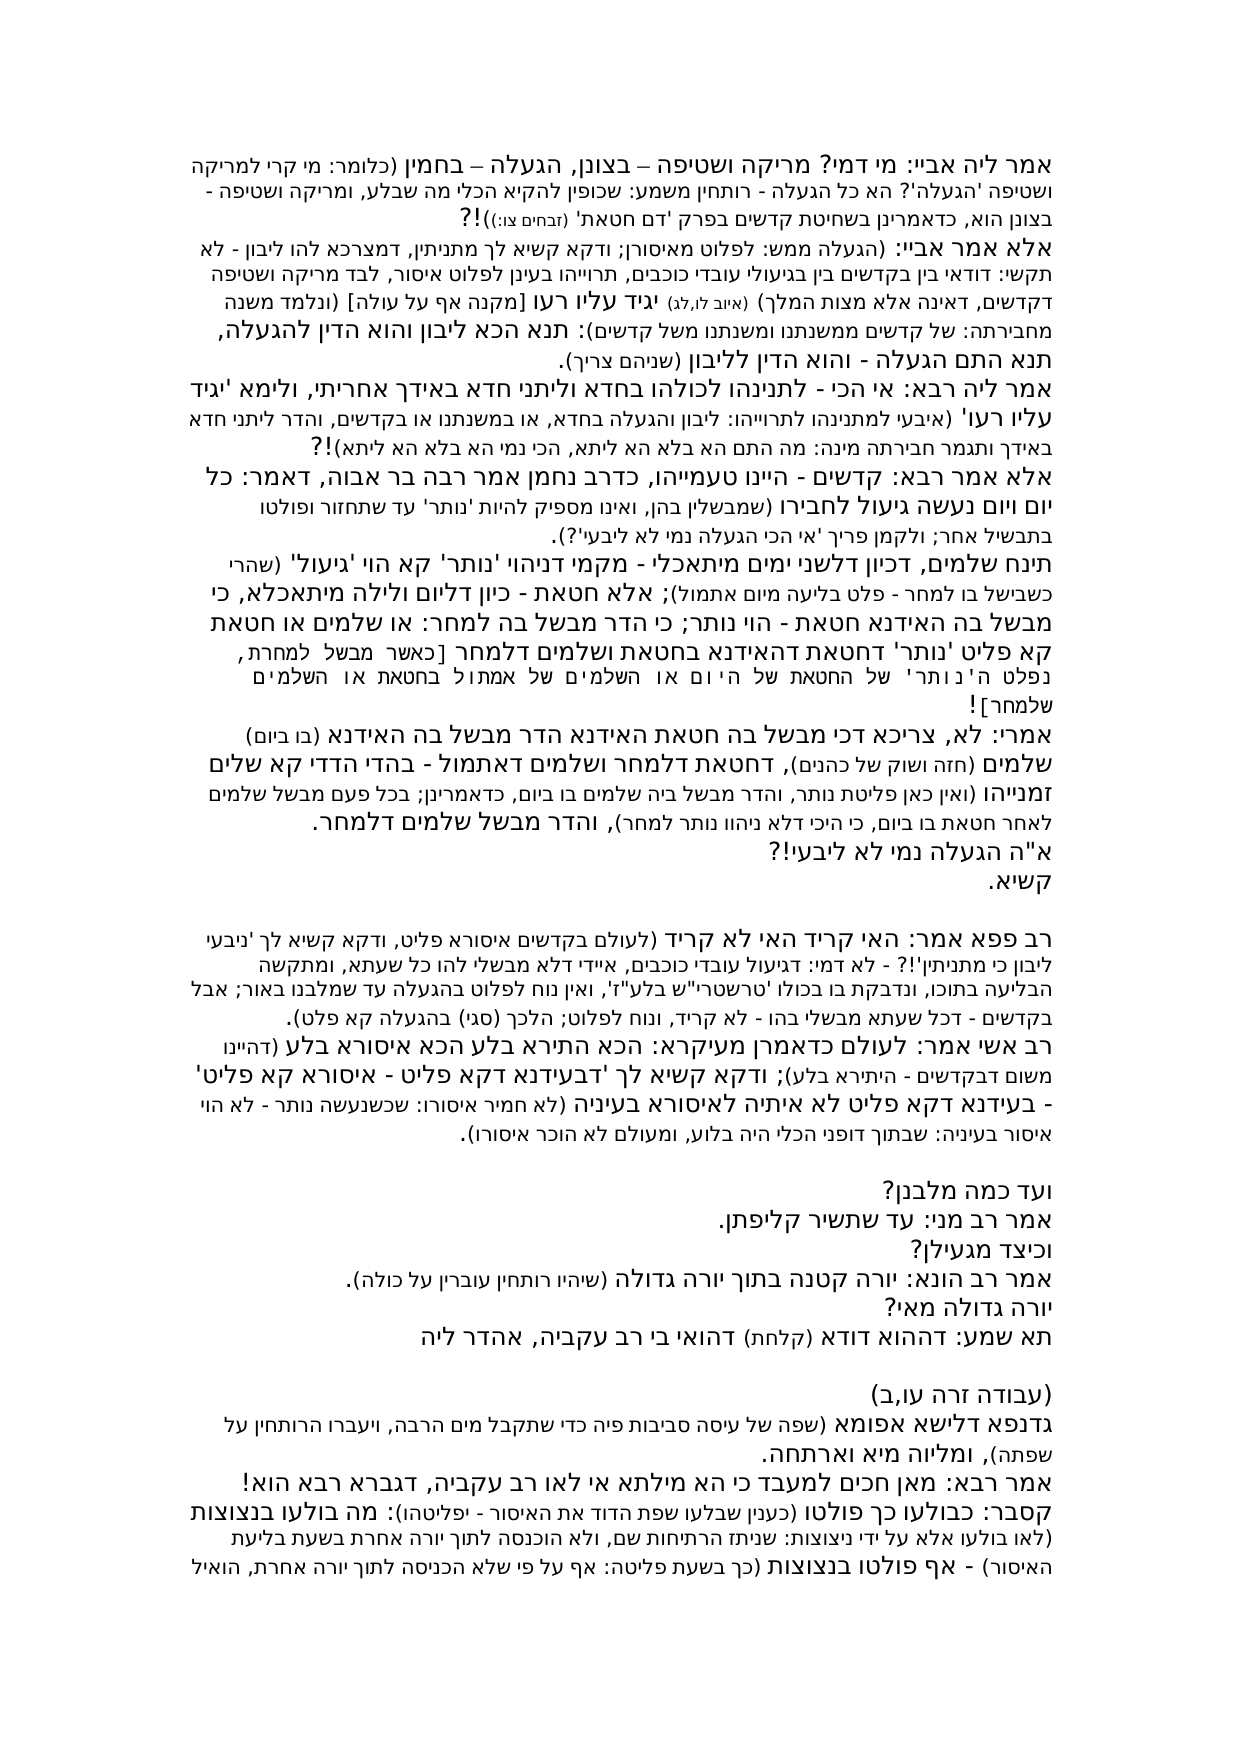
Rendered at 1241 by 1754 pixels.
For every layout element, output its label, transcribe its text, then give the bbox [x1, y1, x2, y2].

text ועד כמה מלבנן? [187, 1177, 1053, 1206]
text אמר ליה רבא: אי הכי - לתנינהו לכולהו בחדא וליתני חדא באידך אחריתי, ולימא 'יגיד עליו רעו' (איבעי למתנינהו לתרוייהו: ליבון והגעלה בחדא, או במשנתנו או בקדשים, והדר ליתני חדא באידך ותגמר חבירתה מינה: מה התם הא בלא הא ליתא, הכי נמי הא בלא הא ליתא)!? [187, 374, 1053, 462]
text רב פפא אמר: האי קריד האי לא קריד (לעולם בקדשים איסורא פליט, ודקא קשיא לך 'ניבעי ליבון כי מתניתין'!? - לא דמי: דגיעול עובדי כוכבים, איידי דלא מבשלי להו כל שעתא, ומתקשה הבליעה בתוכו, ונדבקת בו בכולו 'טרשטרי"ש בלע"ז', ואין נוח לפלוט בהגעלה עד שמלבנו באור; אבל בקדשים - דכל שעתא מבשלי בהו - לא קריד, ונוח לפלוט; הלכך (סגי) בהגעלה קא פלט). [187, 924, 1053, 1031]
text גדנפא דלישא אפומא (שפה של עיסה סביבות פיה כדי שתקבל מים הרבה, ויעברו הרותחין על שפתה), ומליוה מיא וארתחה. [187, 1409, 1053, 1468]
text אלא אמר אביי: (הגעלה ממש: לפלוט מאיסורן; ודקא קשיא לך מתניתין, דמצרכא להו ליבון - לא תקשי: דודאי בין בקדשים בין בגיעולי עובדי כוכבים, תרוייהו בעינן לפלוט איסור, לבד מריקה ושטיפה דקדשים, דאינה אלא מצות המלך) (איוב לו,לג) יגיד עליו רעו [מקנה אף על עולה] (ונלמד משנה מחבירתה: של קדשים ממשנתנו ומשנתנו משל קדשים): תנא הכא ליבון והוא הדין להגעלה, תנא התם הגעלה - והוא הדין לליבון (שניהם צריך). [187, 233, 1053, 374]
text תא שמע: דההוא דודא (קלחת) דהואי בי רב עקביה, אהדר ליה [187, 1322, 1053, 1352]
text תינח שלמים, דכיון דלשני ימים מיתאכלי - מקמי דניהוי 'נותר' קא הוי 'גיעול' (שהרי כשבישל בו למחר - פלט בליעה מיום אתמול); אלא חטאת - כיון דליום ולילה מיתאכלא, כי מבשל בה האידנא חטאת - הוי נותר; כי הדר מבשל בה למחר: או שלמים או חטאת קא פליט 'נותר' דחטאת דהאידנא בחטאת ושלמים דלמחר [כאשר מבשל למחרת, נפלט ה'נותר' של החטאת של היום או השלמים של אמתול בחטאת או השלמים שלמחר]! [187, 549, 1053, 720]
text אמר רב מני: עד שתשיר קליפתן. [187, 1206, 1053, 1235]
text אמרי: לא, צריכא דכי מבשל בה חטאת האידנא הדר מבשל בה האידנא (בו ביום) שלמים (חזה ושוק של כהנים), דחטאת דלמחר ושלמים דאתמול - בהדי הדדי קא שלים זמנייהו (ואין כאן פליטת נותר, והדר מבשל ביה שלמים בו ביום, כדאמרינן; בכל פעם מבשל שלמים לאחר חטאת בו ביום, כי היכי דלא ניהוו נותר למחר), והדר מבשל שלמים דלמחר. [187, 720, 1053, 837]
text וכיצד מגעילן? [187, 1235, 1053, 1264]
text אמר רבא: מאן חכים למעבד כי הא מילתא אי לאו רב עקביה, דגברא רבא הוא! קסבר: כבולעו כך פולטו (כענין שבלעו שפת הדוד את האיסור - יפליטהו): מה בולעו בנצוצות (לאו בולעו אלא על ידי ניצוצות: שניתז הרתיחות שם, ולא הוכנסה לתוך יורה אחרת בשעת בליעת האיסור) - אף פולטו בנצוצות (כך בשעת פליטה: אף על פי שלא הכניסה לתוך יורה אחרת, הואיל [187, 1468, 1053, 1580]
text רב אשי אמר: לעולם כדאמרן מעיקרא: הכא התירא בלע הכא איסורא בלע (דהיינו משום דבקדשים - היתירא בלע); ודקא קשיא לך 'דבעידנא דקא פליט - איסורא קא פליט' - בעידנא דקא פליט לא איתיה לאיסורא בעיניה (לא חמיר איסורו: שכשנעשה נותר - לא הוי איסור בעיניה: שבתוך דופני הכלי היה בלוע, ומעולם לא הוכר איסורו). [187, 1031, 1053, 1148]
text אמר רב הונא: יורה קטנה בתוך יורה גדולה (שיהיו רותחין עוברין על כולה). [187, 1264, 1053, 1293]
text אלא אמר רבא: קדשים - היינו טעמייהו, כדרב נחמן אמר רבה בר אבוה, דאמר: כל יום ויום נעשה גיעול לחבירו (שמבשלין בהן, ואינו מספיק להיות 'נותר' עד שתחזור ופולטו בתבשיל אחר; ולקמן פריך 'אי הכי הגעלה נמי לא ליבעי'?). [187, 462, 1053, 549]
text א"ה הגעלה נמי לא ליבעי!? [187, 837, 1053, 866]
text יורה גדולה מאי? [187, 1293, 1053, 1322]
text אמר ליה אביי: מי דמי? מריקה ושטיפה – בצונן, הגעלה – בחמין (כלומר: מי קרי למריקה ושטיפה 'הגעלה'? הא כל הגעלה - רותחין משמע: שכופין להקיא הכלי מה שבלע, ומריקה ושטיפה - בצונן הוא, כדאמרינן בשחיטת קדשים בפרק 'דם חטאת' (זבחים צו:))!? [187, 150, 1053, 233]
text (עבודה זרה עו,ב) [187, 1380, 1053, 1409]
text קשיא. [187, 866, 1053, 895]
